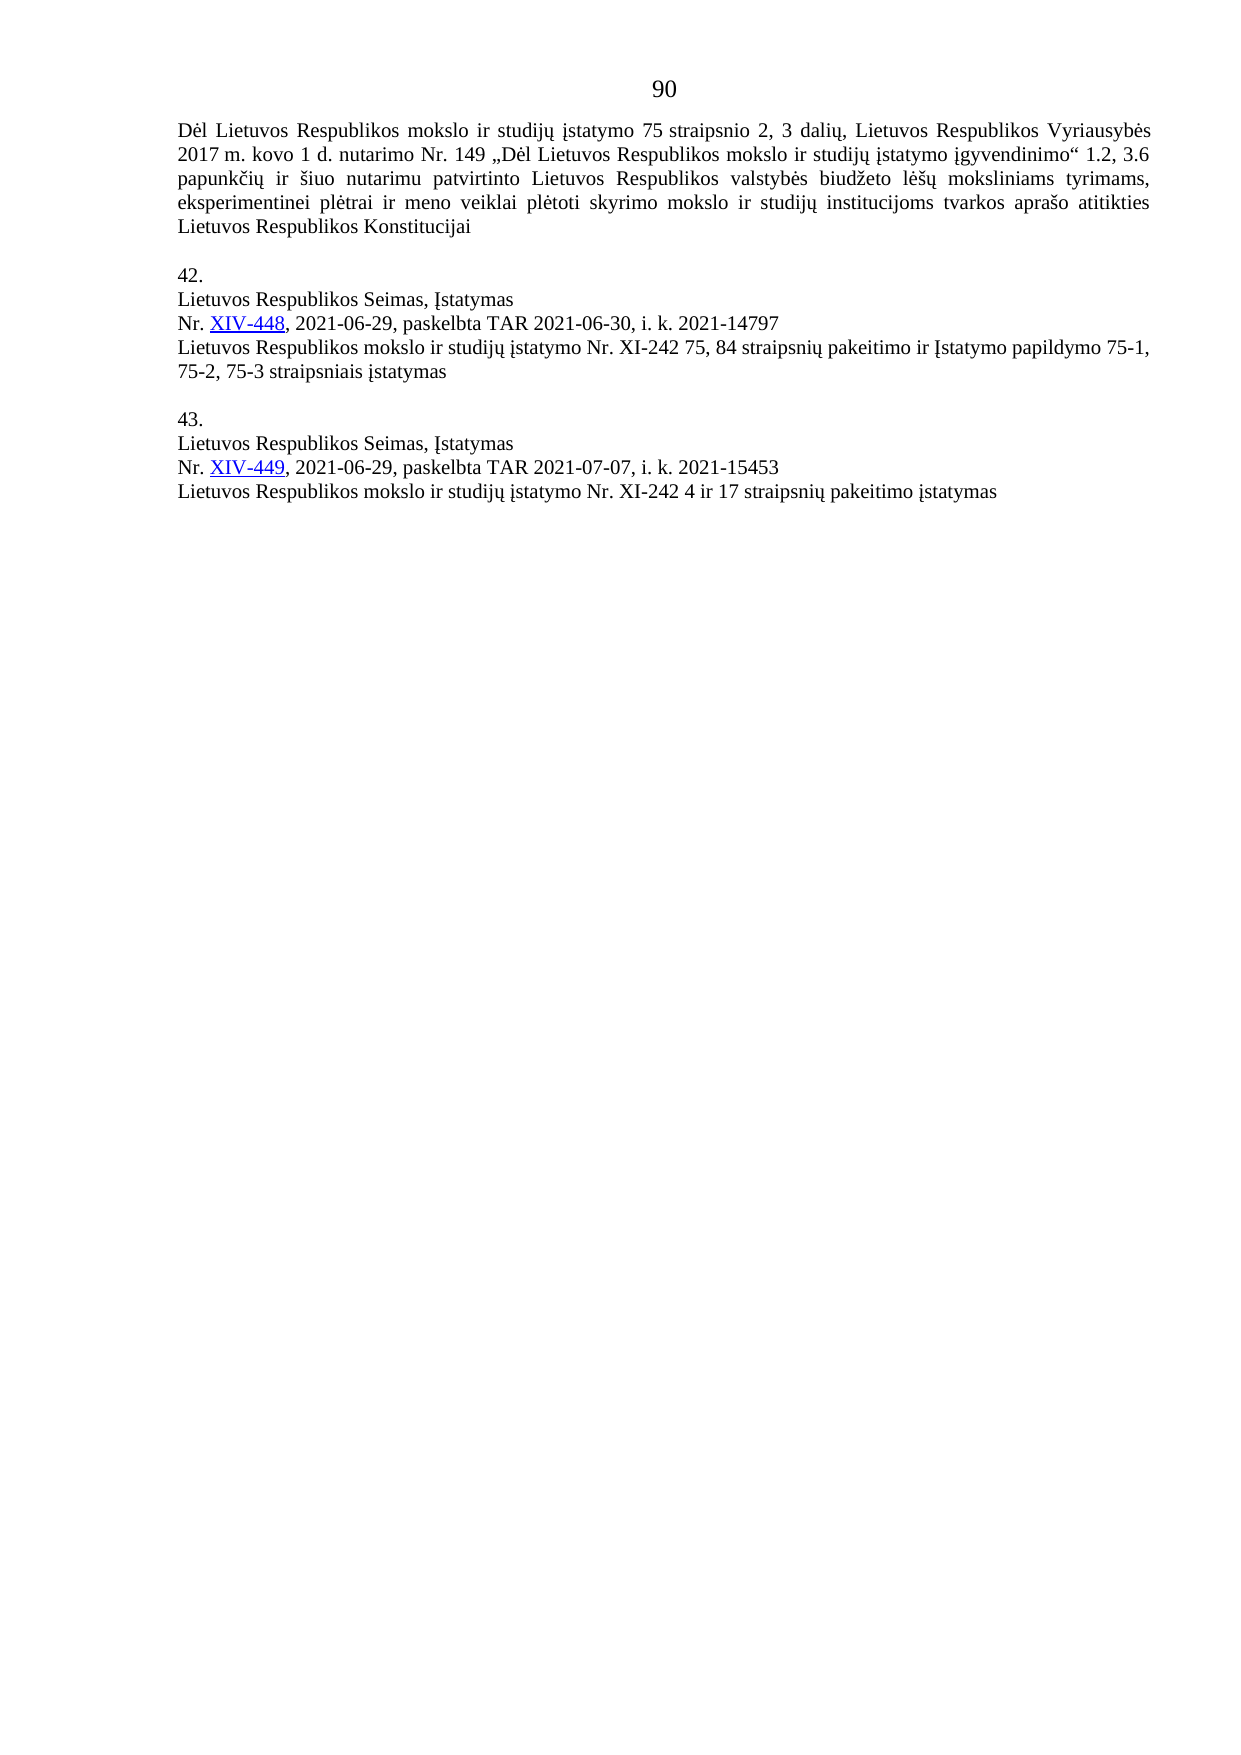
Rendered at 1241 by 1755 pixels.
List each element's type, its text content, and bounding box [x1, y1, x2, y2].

text 43. [177, 407, 1152, 431]
text Lietuvos Respublikos mokslo ir studijų įstatymo Nr. XI-242 75, 84 straipsnių pakeitimo ir Įstatymo papildymo 75-1, 75-2, 75-3 straipsniais įstatymas [177, 335, 1152, 383]
text Nr. XIV-449, 2021-06-29, paskelbta TAR 2021-07-07, i. k. 2021-15453 [177, 455, 1152, 479]
text Nr. XIV-448, 2021-06-29, paskelbta TAR 2021-06-30, i. k. 2021-14797 [177, 311, 1152, 335]
text Lietuvos Respublikos Seimas, Įstatymas [177, 287, 1152, 311]
text 42. [177, 262, 1152, 287]
text Lietuvos Respublikos mokslo ir studijų įstatymo Nr. XI-242 4 ir 17 straipsnių pakeitimo įstatymas [177, 479, 1152, 503]
text Dėl Lietuvos Respublikos mokslo ir studijų įstatymo 75 straipsnio 2, 3 dalių, Lietuvos Respublikos Vyriausybės 2017 m. kovo 1 d. nutarimo Nr. 149 „Dėl Lietuvos Respublikos mokslo ir studijų įstatymo įgyvendinimo“ 1.2, 3.6 papunkčių ir šiuo nutarimu patvirtinto Lietuvos Respublikos valstybės biudžeto lėšų moksliniams tyrimams, eksperimentinei plėtrai ir meno veiklai plėtoti skyrimo mokslo ir studijų institucijoms tvarkos aprašo atitikties Lietuvos Respublikos Konstitucijai [177, 118, 1152, 238]
text Lietuvos Respublikos Seimas, Įstatymas [177, 431, 1152, 455]
